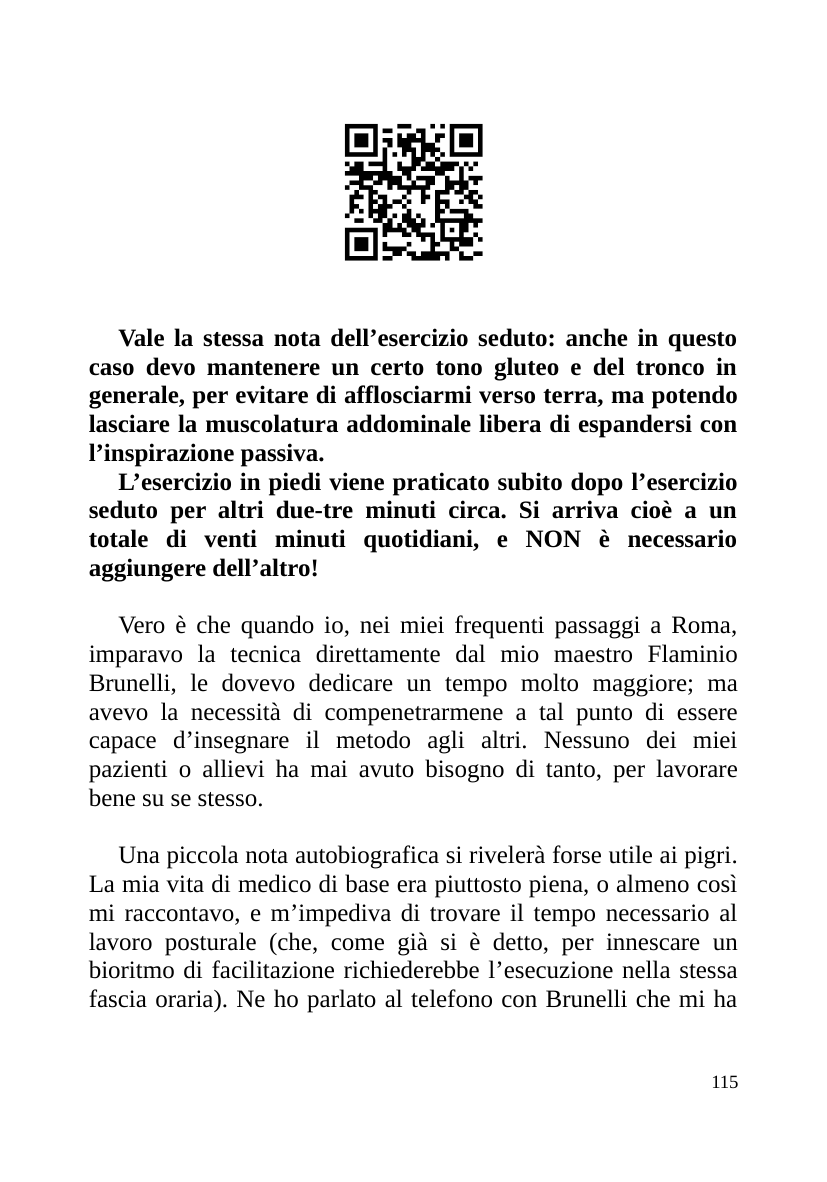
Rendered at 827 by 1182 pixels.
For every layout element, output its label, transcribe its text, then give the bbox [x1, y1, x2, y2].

text Vero è che quando io, nei miei frequenti passaggi a Roma, imparavo la tecnica direttamente dal mio maestro Flaminio Brunelli, le dovevo dedicare un tempo molto maggiore; ma avevo la necessità di compenetrarmene a tal punto di essere capace d’insegnare il metodo agli altri. Nessuno dei miei pazienti o allievi ha mai avuto bisogno di tanto, per lavorare bene su se stesso. [88, 611, 738, 812]
picture [339, 118, 488, 266]
text L’esercizio in piedi viene praticato subito dopo l’esercizio seduto per altri due-tre minuti circa. Si arriva cioè a un totale di venti minuti quotidiani, e NON è necessario aggiungere dell’altro! [88, 467, 738, 582]
text Vale la stessa nota dell’esercizio seduto: anche in questo caso devo mantenere un certo tono gluteo e del tronco in generale, per evitare di afflosciarmi verso terra, ma potendo lasciare la muscolatura addominale libera di espandersi con l’inspirazione passiva. [88, 323, 738, 467]
text Una piccola nota autobiografica si rivelerà forse utile ai pigri. La mia vita di medico di base era piuttosto piena, o almeno così mi raccontavo, e m’impediva di trovare il tempo necessario al lavoro posturale (che, come già si è detto, per innescare un bioritmo di facilitazione richiederebbe l’esecuzione nella stessa fascia oraria). Ne ho parlato al telefono con Brunelli che mi ha [88, 841, 738, 1013]
